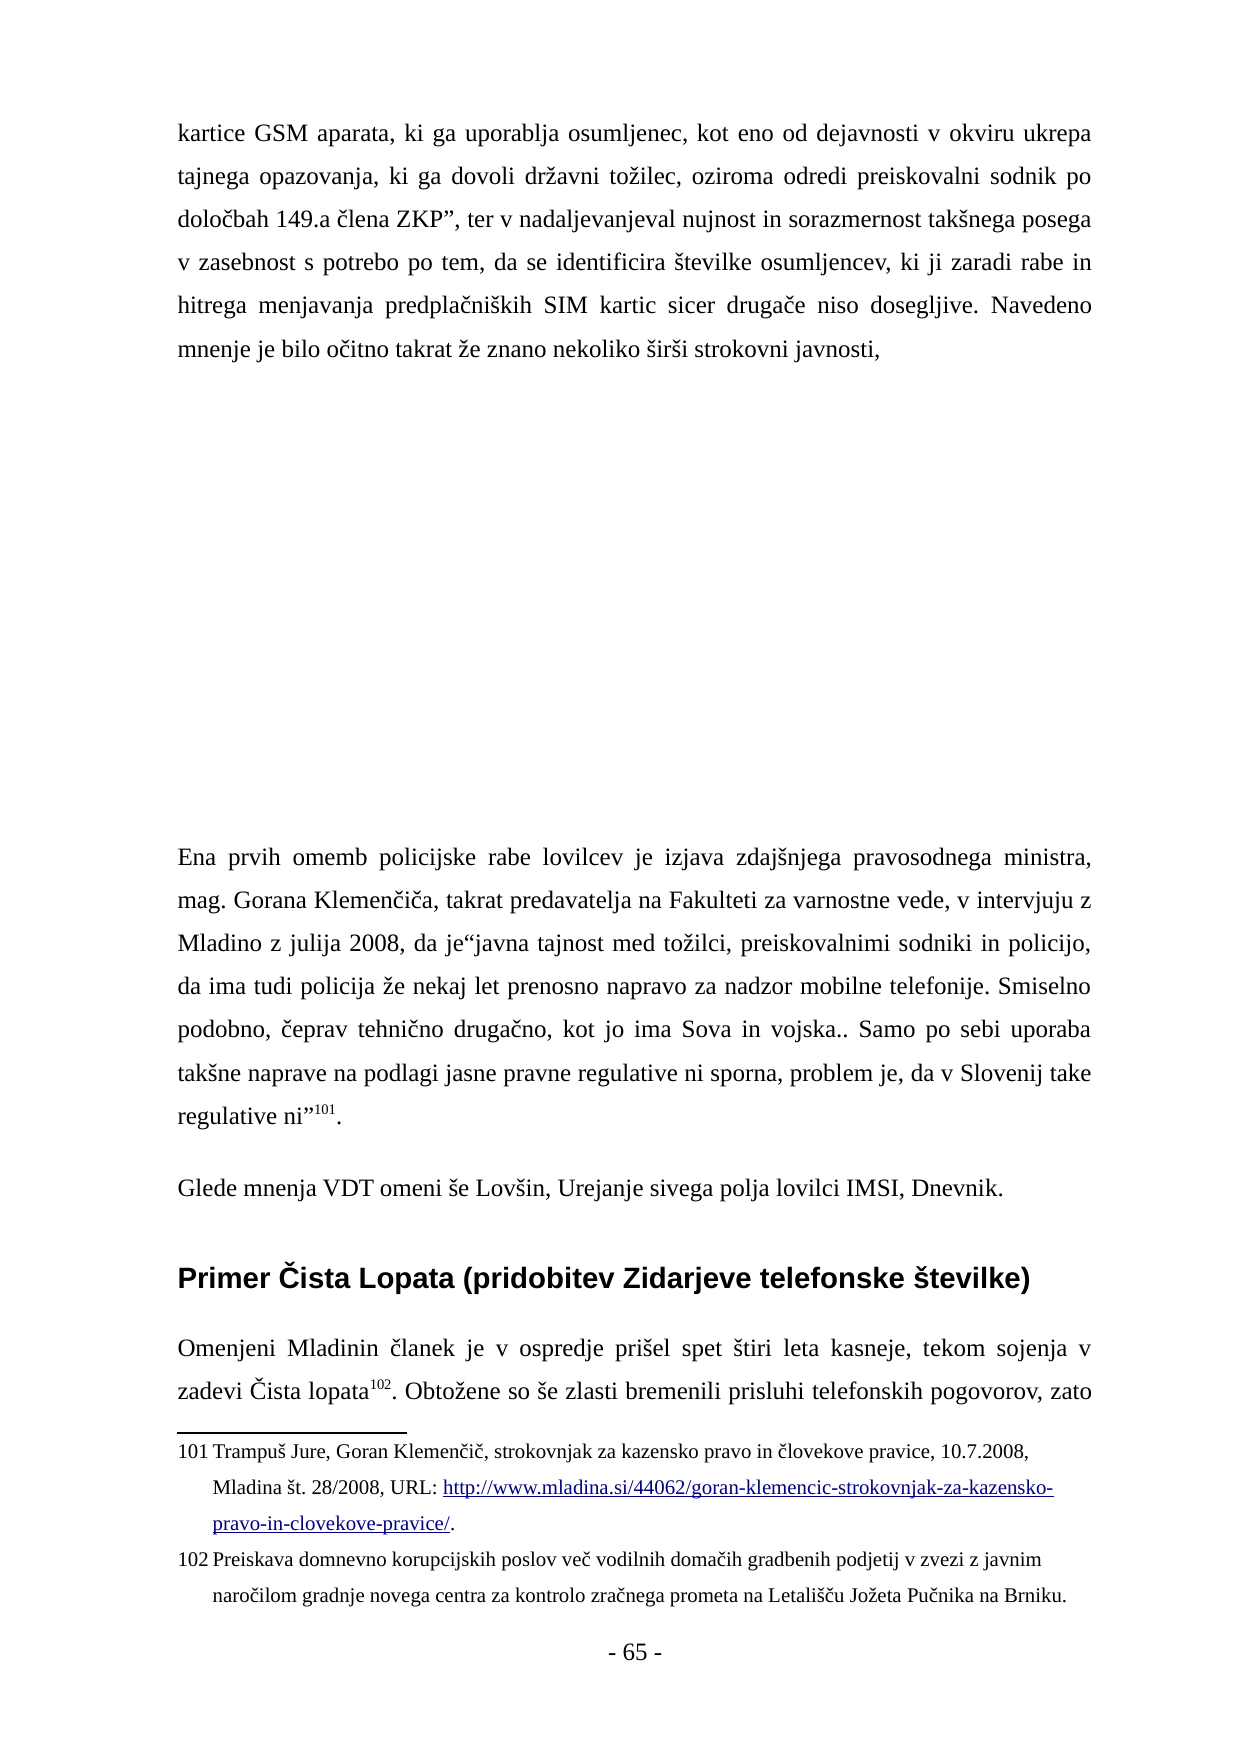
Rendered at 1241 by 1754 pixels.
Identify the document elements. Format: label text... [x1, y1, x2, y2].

subtitle Primer Čista Lopata (pridobitev Zidarjeve telefonske številke) [177, 1261, 1093, 1295]
text Trampuš Jure, Goran Klemenčič, strokovnjak za kazensko pravo in človekove pravice, 10.7.2008, Mladina št. 28/2008, URL: http://www.mladina.si/44062/goran-klemencic-strokovnjak-za-kazensko-pravo-in-clovekove-pravice/. [177, 1439, 1093, 1535]
text Glede mnenja VDT omeni še Lovšin, Urejanje sivega polja lovilci IMSI, Dnevnik. [177, 1173, 1093, 1202]
text kartice GSM aparata, ki ga uporablja osumljenec, kot eno od dejavnosti v okviru ukrepa tajnega opazovanja, ki ga dovoli državni tožilec, oziroma odredi preiskovalni sodnik po določbah 149.a člena ZKP”, ter v nadaljevanjeval nujnost in sorazmernost takšnega posega v zasebnost s potrebo po tem, da se identificira številke osumljencev, ki ji zaradi rabe in hitrega menjavanja predplačniških SIM kartic sicer drugače niso dosegljive. Navedeno mnenje je bilo očitno takrat že znano nekoliko širši strokovni javnosti, [177, 118, 1093, 362]
text Ena prvih omemb policijske rabe lovilcev je izjava zdajšnjega pravosodnega ministra, mag. Gorana Klemenčiča, takrat predavatelja na Fakulteti za varnostne vede, v intervjuju z Mladino z julija 2008, da je“javna tajnost med tožilci, preiskovalnimi sodniki in policijo, da ima tudi policija že nekaj let prenosno napravo za nadzor mobilne telefonije. Smiselno podobno, čeprav tehnično drugačno, kot jo ima Sova in vojska.. Samo po sebi uporaba takšne naprave na podlagi jasne pravne regulative ni sporna, problem je, da v Slovenij take regulative ni”. [177, 842, 1093, 1129]
text Preiskava domnevno korupcijskih poslov več vodilnih domačih gradbenih podjetij v zvezi z javnim naročilom gradnje novega centra za kontrolo zračnega prometa na Letališču Jožeta Pučnika na Brniku. [177, 1547, 1093, 1607]
text Omenjeni Mladinin članek je v ospredje prišel spet štiri leta kasneje, tekom sojenja v zadevi Čista lopata. Obtožene so še zlasti bremenili prisluhi telefonskih pogovorov, zato [177, 1333, 1093, 1404]
